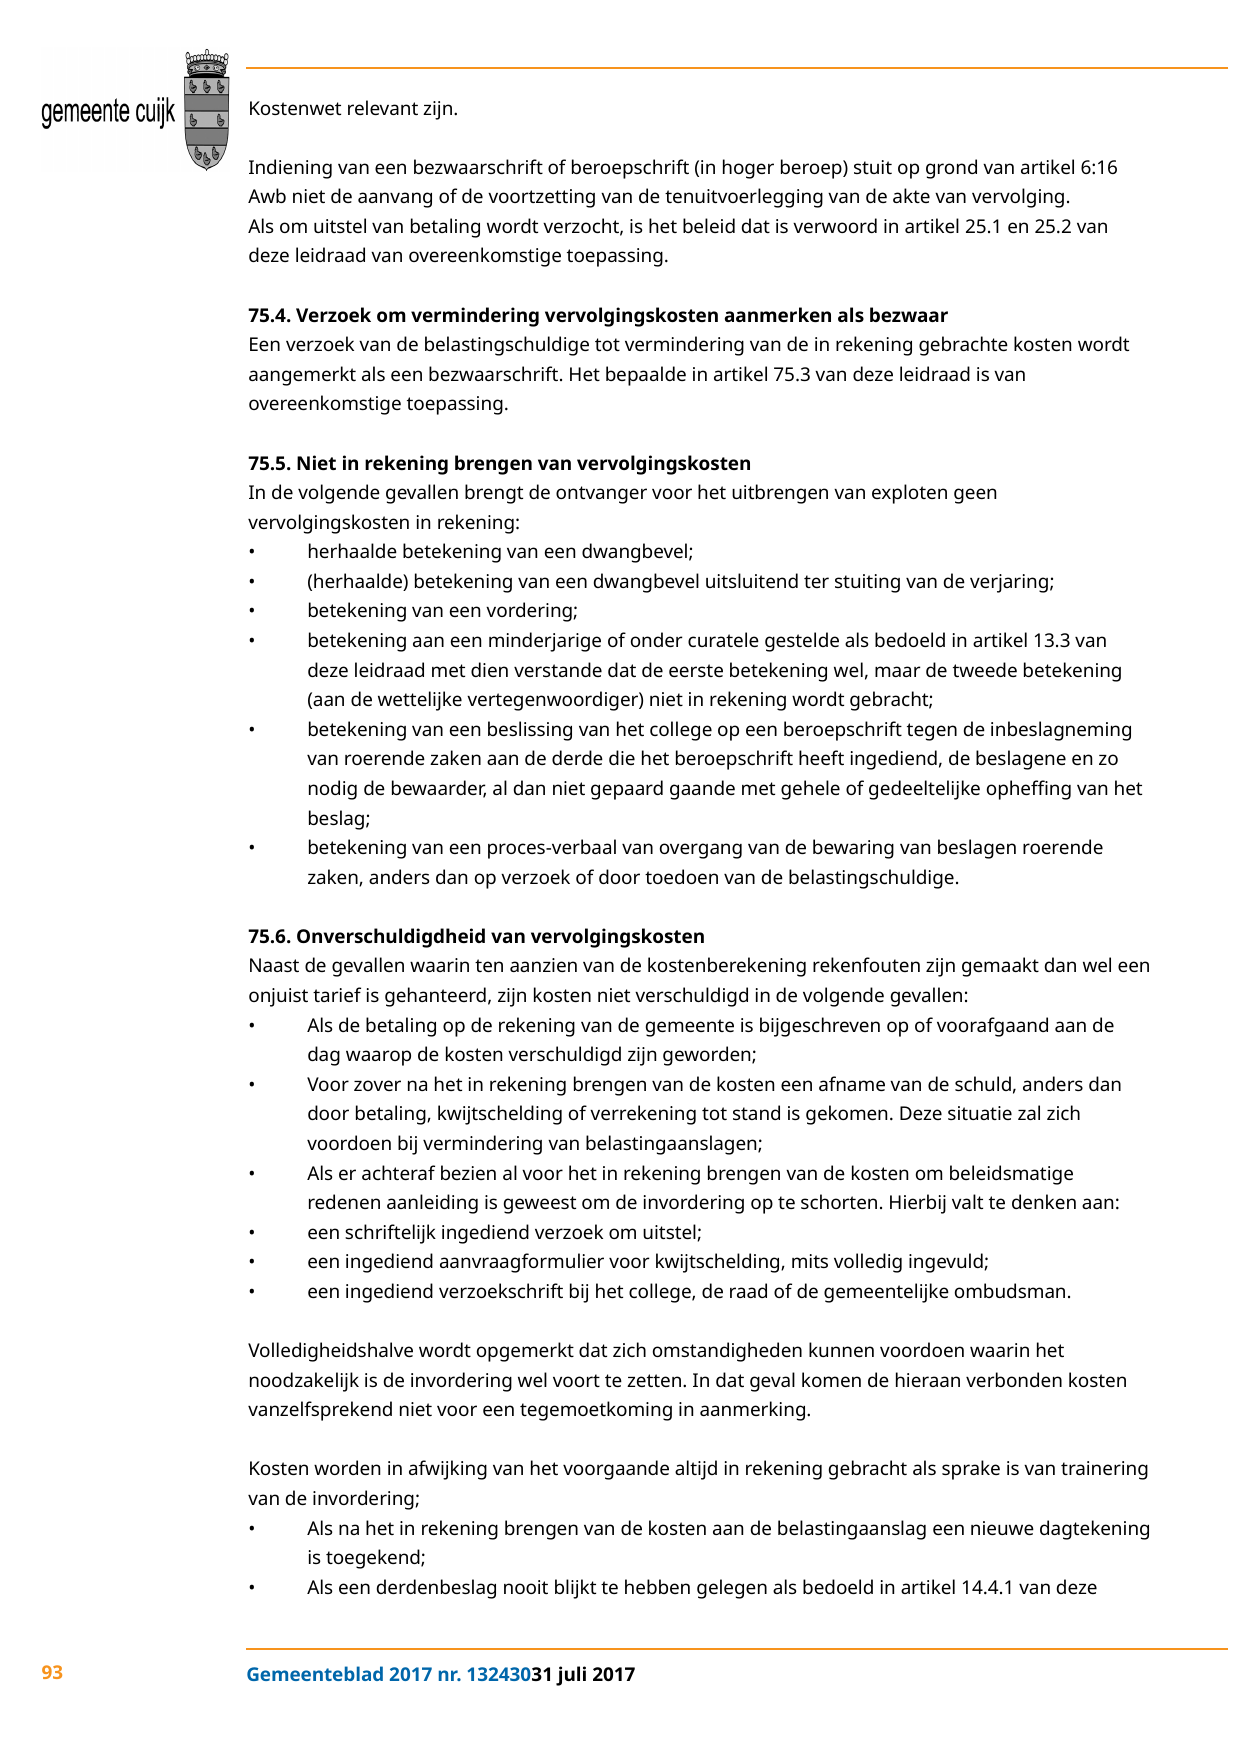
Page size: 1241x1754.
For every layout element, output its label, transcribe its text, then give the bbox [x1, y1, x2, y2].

list Als een derdenbeslag nooit blijkt te hebben gelegen als bedoeld in artikel 14.4.1 van deze [248, 1574, 1152, 1600]
list betekening van een beslissing van het college op een beroepschrift tegen de inbeslagneming van roerende zaken aan de derde die het beroepschrift heeft ingediend, de beslagene en zo nodig de bewaarder, al dan niet gepaard gaande met gehele of gedeeltelijke opheffing van het beslag; [248, 716, 1152, 831]
list herhaalde betekening van een dwangbevel; [248, 538, 1152, 564]
list betekening van een vordering; [248, 598, 1152, 623]
text Als om uitstel van betaling wordt verzocht, is het beleid dat is verwoord in artikel 25.1 en 25.2 van deze leidraad van overeenkomstige toepassing. [248, 213, 1152, 268]
list (herhaalde) betekening van een dwangbevel uitsluitend ter stuiting van de verjaring; [248, 568, 1152, 594]
list Als er achteraf bezien al voor het in rekening brengen van de kosten om beleidsmatige redenen aanleiding is geweest om de invordering op te schorten. Hierbij valt te denken aan: [248, 1160, 1152, 1215]
list een ingediend aanvraagformulier voor kwijtschelding, mits volledig ingevuld; [248, 1248, 1152, 1274]
text Kosten worden in afwijking van het voorgaande altijd in rekening gebracht als sprake is van trainering van de invordering; [248, 1456, 1152, 1511]
text Een verzoek van de belastingschuldige tot vermindering van de in rekening gebrachte kosten wordt aangemerkt als een bezwaarschrift. Het bepaalde in artikel 75.3 van deze leidraad is van overeenkomstige toepassing. [248, 331, 1152, 416]
text Indiening van een bezwaarschrift of beroepschrift (in hoger beroep) stuit op grond van artikel 6:16 Awb niet de aanvang of de voortzetting van de tenuitvoerlegging van de akte van vervolging. [248, 154, 1152, 209]
text 75.5. Niet in rekening brengen van vervolgingskosten [248, 450, 1152, 476]
text Naast de gevallen waarin ten aanzien van de kostenberekening rekenfouten zijn gemaakt dan wel een onjuist tarief is gehanteerd, zijn kosten niet verschuldigd in de volgende gevallen: [248, 953, 1152, 1008]
text Kostenwet relevant zijn. [248, 95, 1152, 121]
list een ingediend verzoekschrift bij het college, de raad of de gemeentelijke ombudsman. [248, 1278, 1152, 1304]
list betekening van een proces-verbaal van overgang van de bewaring van beslagen roerende zaken, anders dan op verzoek of door toedoen van de belastingschuldige. [248, 834, 1152, 890]
list Als de betaling op de rekening van de gemeente is bijgeschreven op of voorafgaand aan de dag waarop de kosten verschuldigd zijn geworden; [248, 1012, 1152, 1067]
list Als na het in rekening brengen van de kosten aan de belastingaanslag een nieuwe dagtekening is toegekend; [248, 1515, 1152, 1570]
text In de volgende gevallen brengt de ontvanger voor het uitbrengen van exploten geen vervolgingskosten in rekening: [248, 479, 1152, 535]
text Volledigheidshalve wordt opgemerkt dat zich omstandigheden kunnen voordoen waarin het noodzakelijk is de invordering wel voort te zetten. In dat geval komen de hieraan verbonden kosten vanzelfsprekend niet voor een tegemoetkoming in aanmerking. [248, 1337, 1152, 1422]
list een schriftelijk ingediend verzoek om uitstel; [248, 1219, 1152, 1245]
text 75.4. Verzoek om vermindering vervolgingskosten aanmerken als bezwaar [248, 302, 1152, 328]
text 75.6. Onverschuldigdheid van vervolgingskosten [248, 923, 1152, 949]
list Voor zover na het in rekening brengen van de kosten een afname van de schuld, anders dan door betaling, kwijtschelding of verrekening tot stand is gekomen. Deze situatie zal zich voordoen bij vermindering van belastingaanslagen; [248, 1071, 1152, 1156]
list betekening aan een minderjarige of onder curatele gestelde als bedoeld in artikel 13.3 van deze leidraad met dien verstande dat de eerste betekening wel, maar de tweede betekening (aan de wettelijke vertegenwoordiger) niet in rekening wordt gebracht; [248, 627, 1152, 712]
picture [41, 47, 231, 172]
